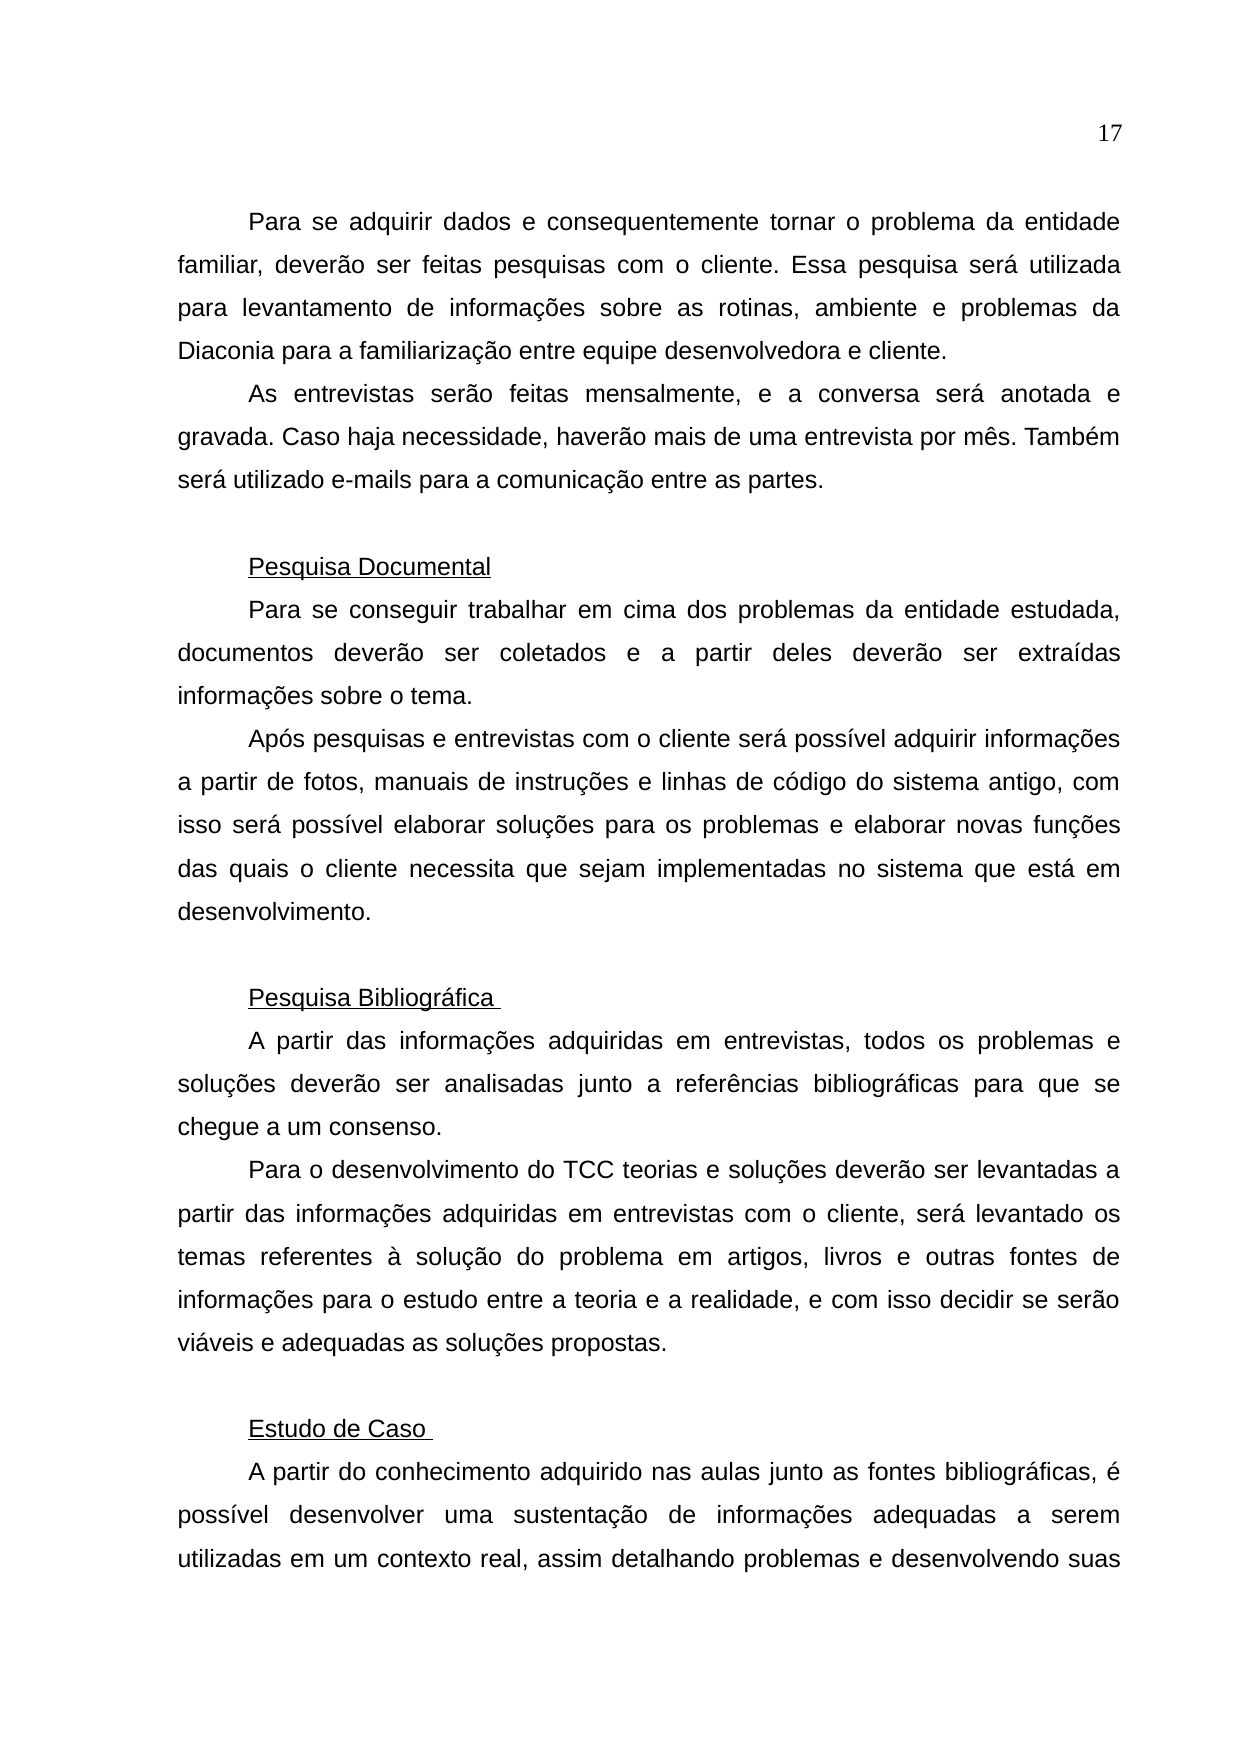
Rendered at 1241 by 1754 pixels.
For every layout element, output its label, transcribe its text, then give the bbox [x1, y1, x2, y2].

text Para se adquirir dados e consequentemente tornar o problema da entidade familiar, deverão ser feitas pesquisas com o cliente. Essa pesquisa será utilizada para levantamento de informações sobre as rotinas, ambiente e problemas da Diaconia para a familiarização entre equipe desenvolvedora e cliente. [177, 207, 1122, 365]
text Após pesquisas e entrevistas com o cliente será possível adquirir informações a partir de fotos, manuais de instruções e linhas de código do sistema antigo, com isso será possível elaborar soluções para os problemas e elaborar novas funções das quais o cliente necessita que sejam implementadas no sistema que está em desenvolvimento. [177, 724, 1122, 925]
text A partir das informações adquiridas em entrevistas, todos os problemas e soluções deverão ser analisadas junto a referências bibliográficas para que se chegue a um consenso. [177, 1026, 1122, 1141]
text Pesquisa Documental [177, 552, 1122, 580]
text As entrevistas serão feitas mensalmente, e a conversa será anotada e gravada. Caso haja necessidade, haverão mais de uma entrevista por mês. Também será utilizado e-mails para a comunicação entre as partes. [177, 379, 1122, 494]
text A partir do conhecimento adquirido nas aulas junto as fontes bibliográficas, é possível desenvolver uma sustentação de informações adequadas a serem utilizadas em um contexto real, assim detalhando problemas e desenvolvendo suas [177, 1457, 1122, 1572]
text Para se conseguir trabalhar em cima dos problemas da entidade estudada, documentos deverão ser coletados e a partir deles deverão ser extraídas informações sobre o tema. [177, 595, 1122, 710]
text Pesquisa Bibliográfica [177, 983, 1122, 1012]
text Para o desenvolvimento do TCC teorias e soluções deverão ser levantadas a partir das informações adquiridas em entrevistas com o cliente, será levantado os temas referentes à solução do problema em artigos, livros e outras fontes de informações para o estudo entre a teoria e a realidade, e com isso decidir se serão viáveis e adequadas as soluções propostas. [177, 1155, 1122, 1357]
text Estudo de Caso [177, 1414, 1122, 1443]
